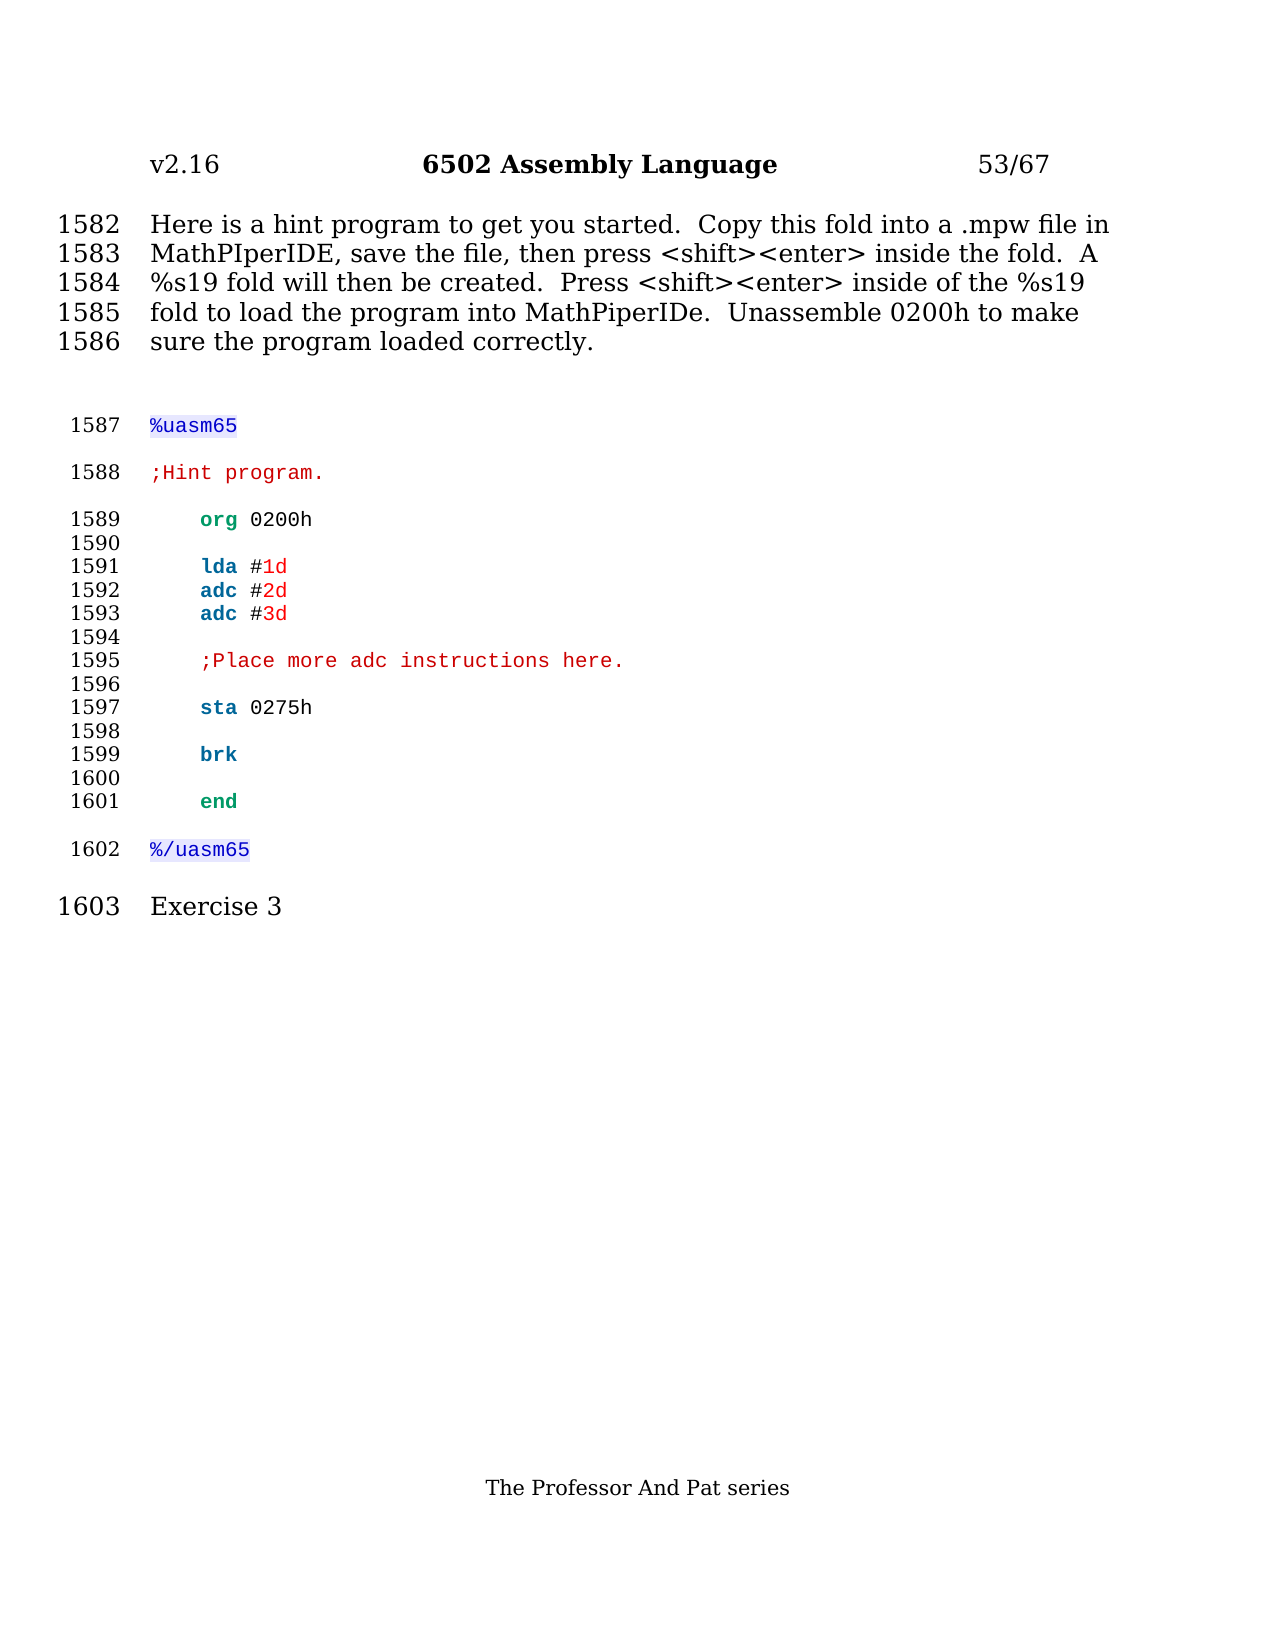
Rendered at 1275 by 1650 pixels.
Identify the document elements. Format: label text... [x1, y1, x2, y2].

text end [150, 792, 1125, 815]
text ;Place more adc instructions here. [150, 650, 1125, 674]
text Here is a hint program to get you started. Copy this fold into a .mpw file in MathPIperIDE, save the file, then press <shift><enter> inside the fold. A %s19 fold will then be created. Press <shift><enter> inside of the %s19 fold to load the program into MathPiperIDe. Unassemble 0200h to make sure the program loaded correctly. [150, 210, 1125, 356]
text lda #1d [150, 556, 1125, 580]
text %/uasm65 [150, 839, 1125, 862]
text brk [150, 744, 1125, 768]
text %uasm65 [150, 415, 1125, 438]
text org 0200h [150, 509, 1125, 533]
text adc #3d [150, 603, 1125, 627]
text Exercise 3 [150, 892, 1125, 921]
text ;Hint program. [150, 462, 1125, 486]
text adc #2d [150, 580, 1125, 603]
text sta 0275h [150, 697, 1125, 721]
